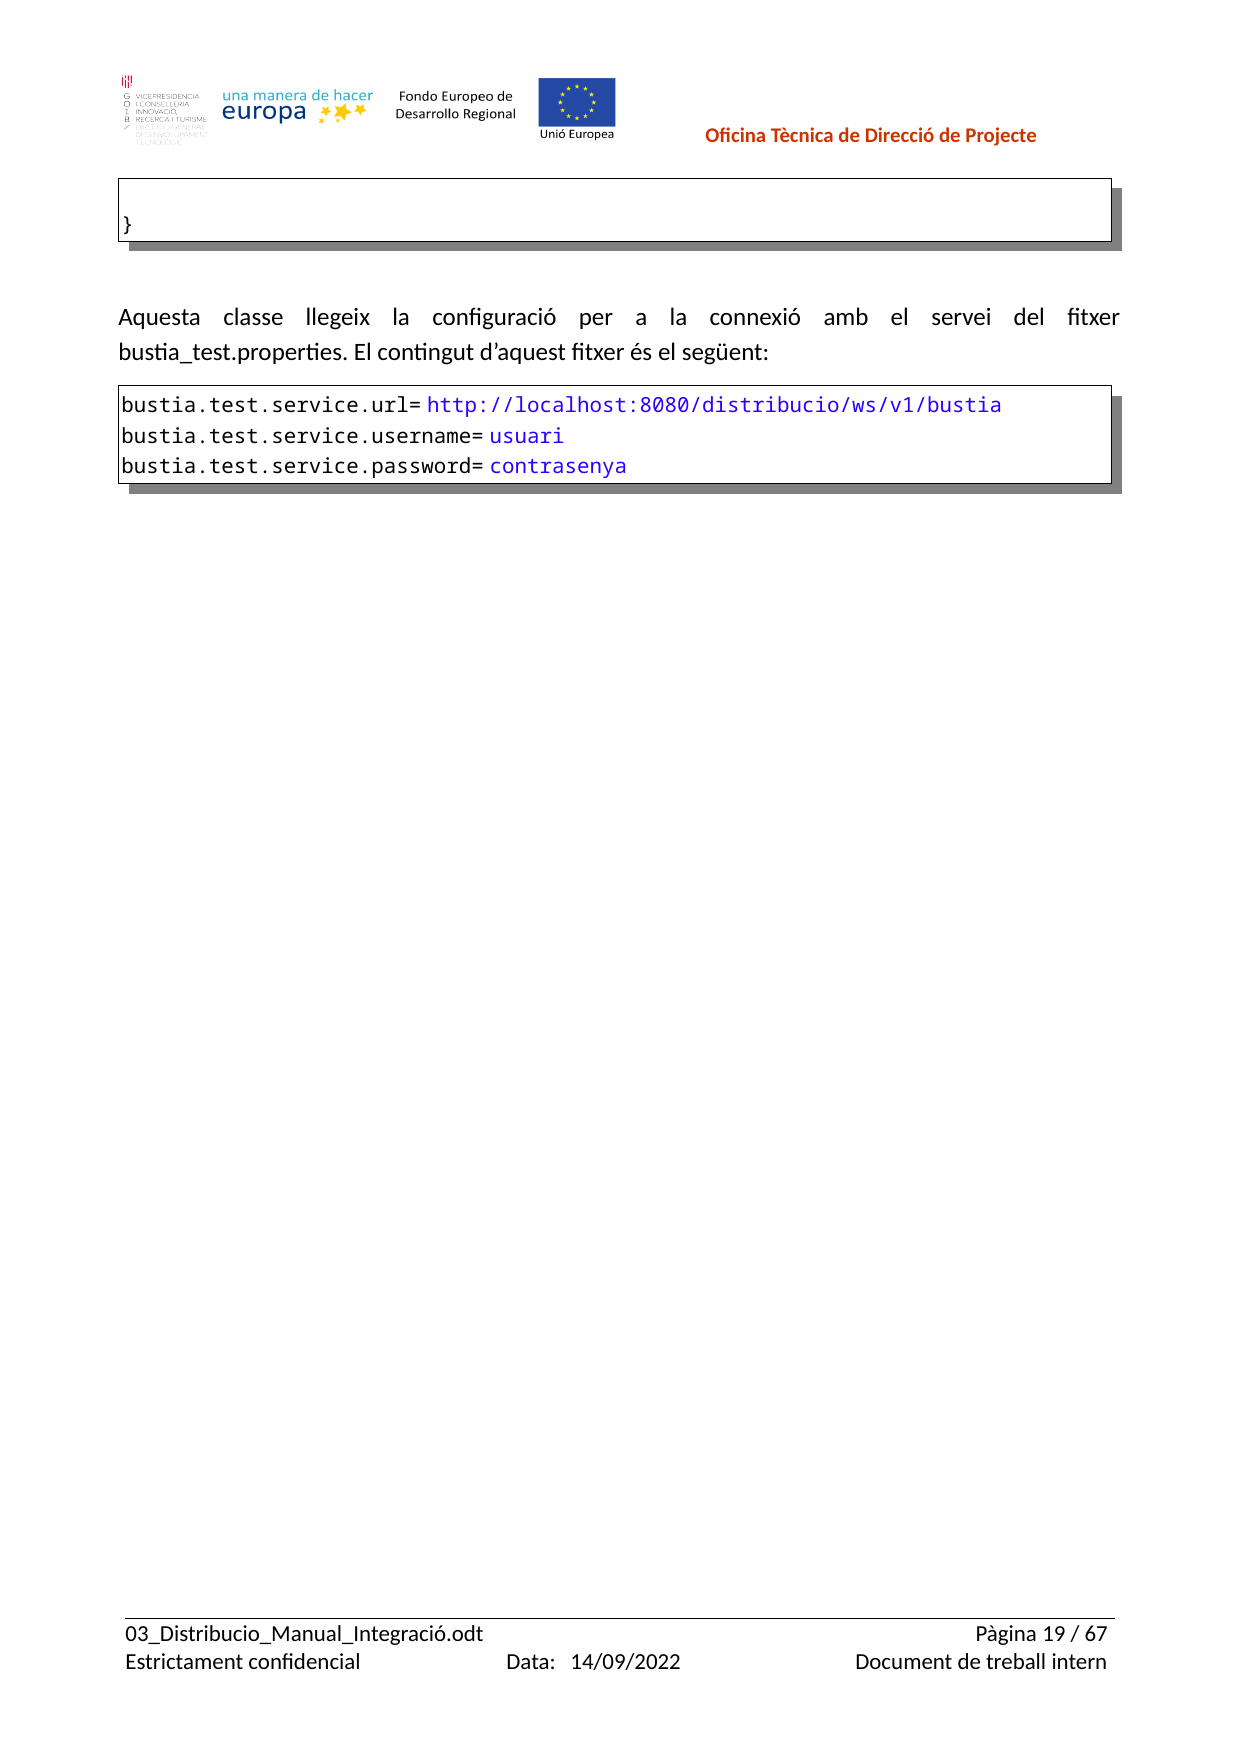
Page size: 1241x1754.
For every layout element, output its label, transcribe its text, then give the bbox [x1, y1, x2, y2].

text bustia.test.service.password= contrasenya [119, 446, 1111, 483]
picture [118, 73, 213, 147]
text bustia.test.service.url= http://localhost:8080/distribucio/ws/v1/bustia [119, 386, 1111, 416]
text } [119, 206, 1111, 241]
text bustia.test.service.username= usuari [119, 416, 1111, 446]
picture [219, 73, 621, 147]
text Aquesta classe llegeix la configuració per a la connexió amb el servei del fitxer bustia_test.properties. El contingut d’aquest fitxer és el següent: [118, 301, 1122, 366]
